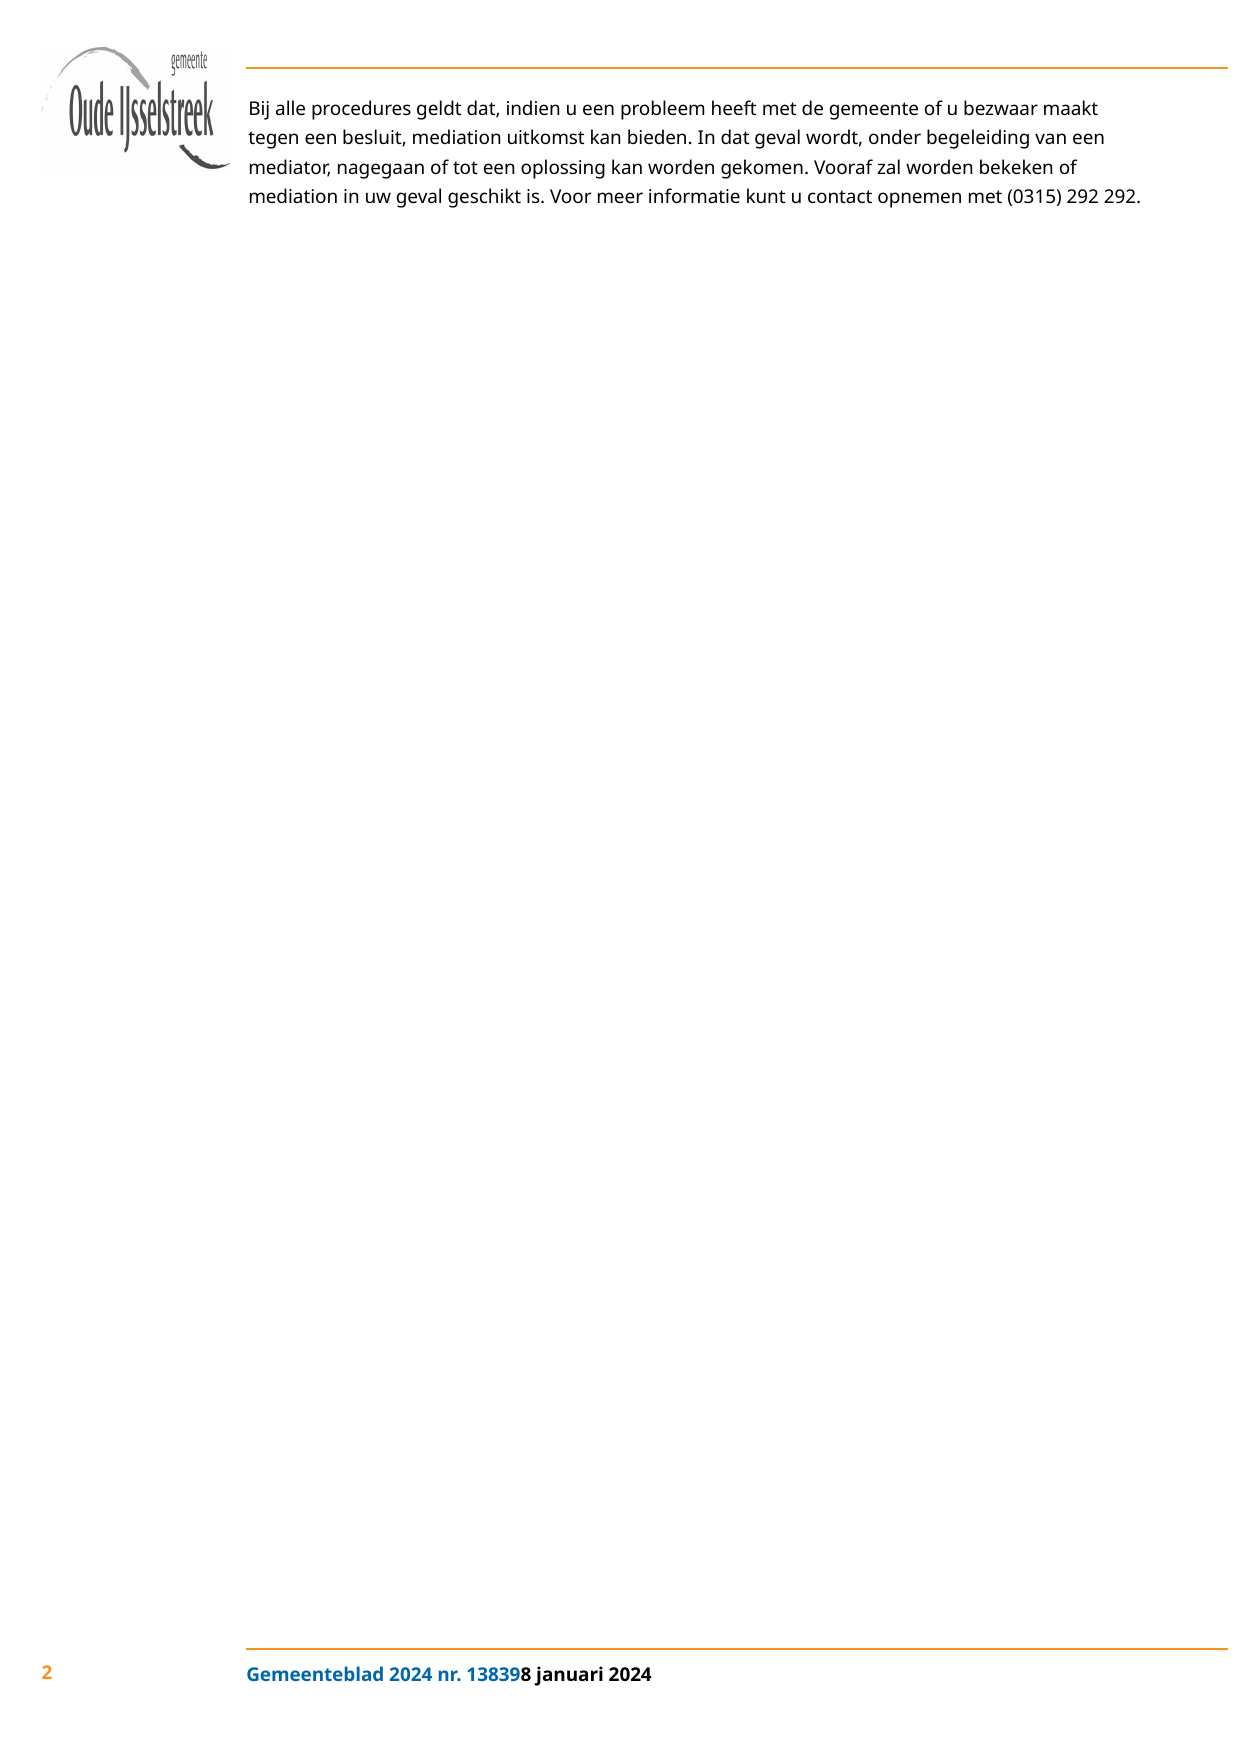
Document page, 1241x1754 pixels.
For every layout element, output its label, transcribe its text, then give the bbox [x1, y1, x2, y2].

text Bij alle procedures geldt dat, indien u een probleem heeft met de gemeente of u bezwaar maakt tegen een besluit, mediation uitkomst kan bieden. In dat geval wordt, onder begeleiding van een mediator, nagegaan of tot een oplossing kan worden gekomen. Vooraf zal worden bekeken of mediation in uw geval geschikt is. Voor meer informatie kunt u contact opnemen met (0315) 292 292. [248, 95, 1152, 209]
picture [41, 47, 231, 172]
